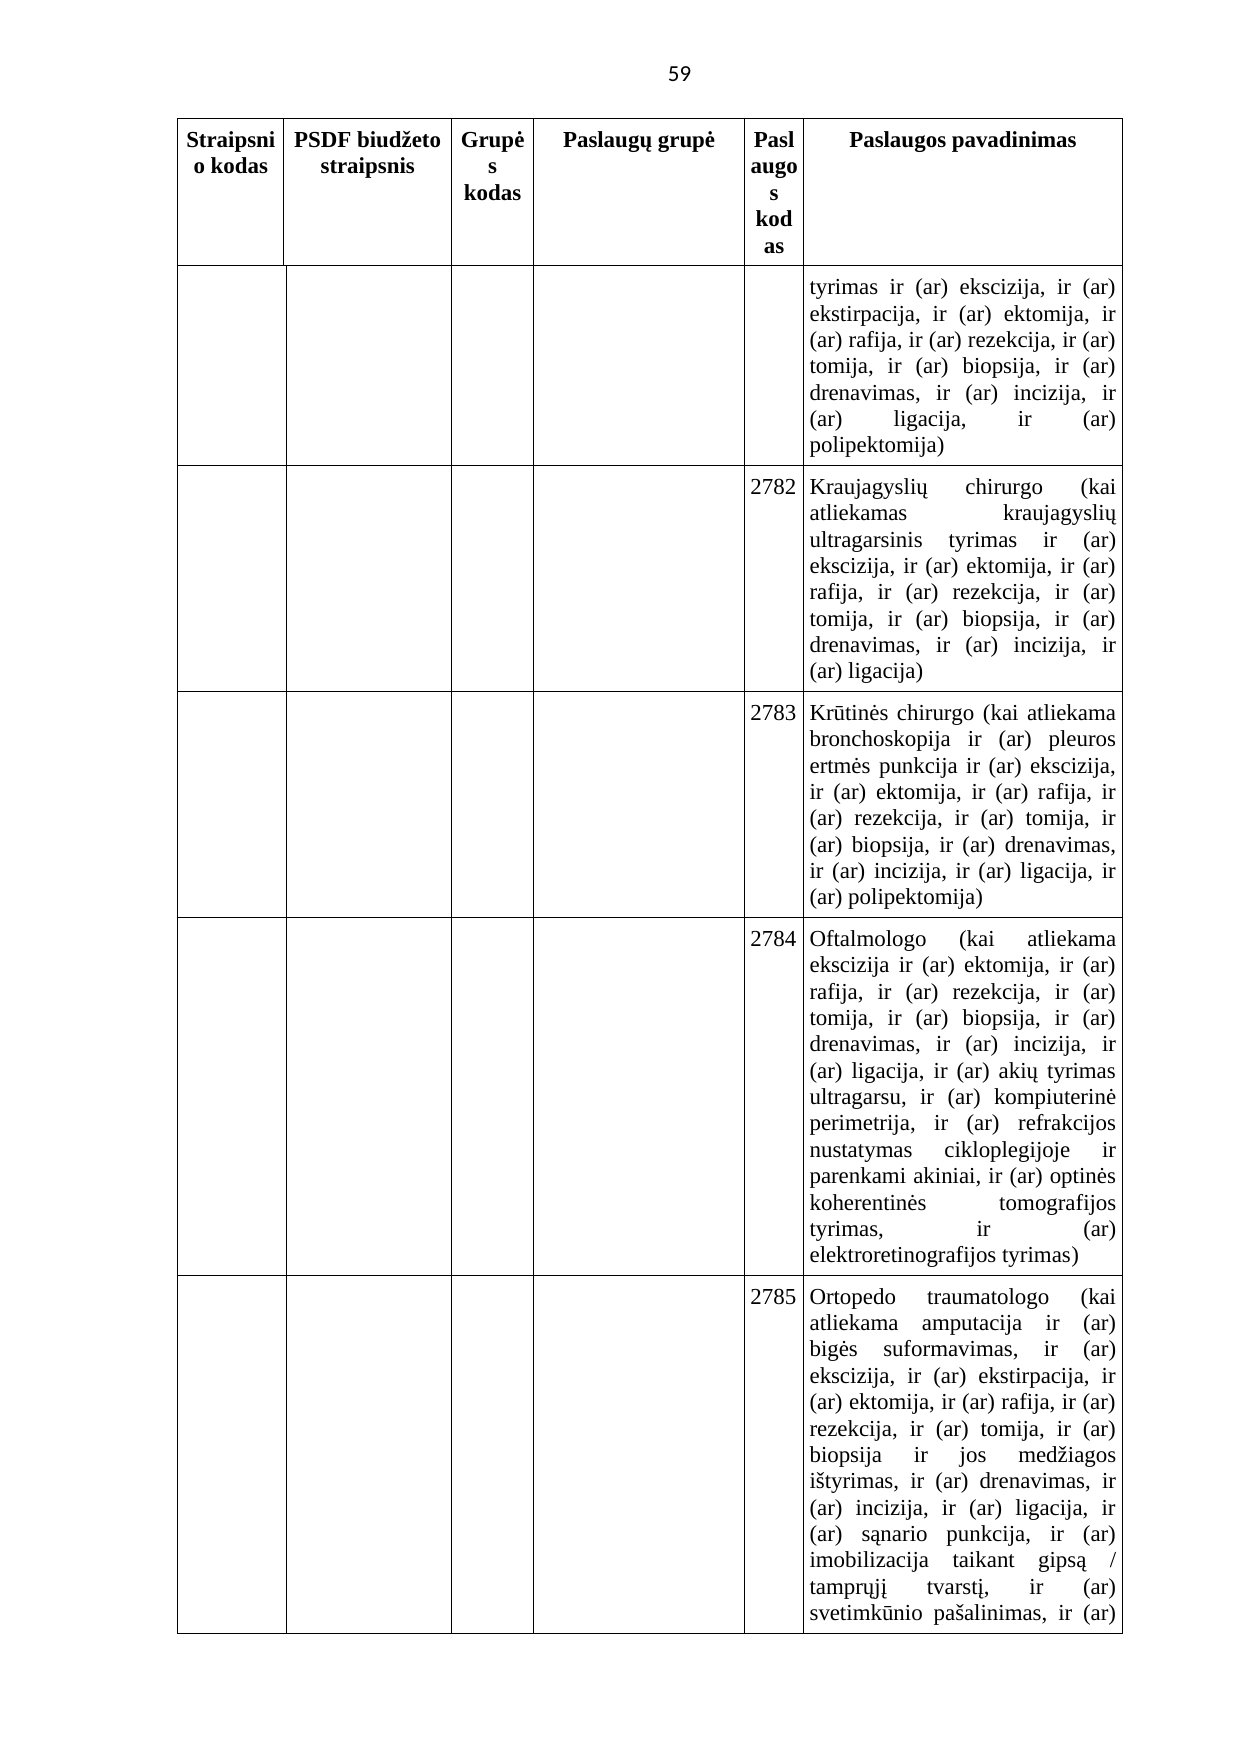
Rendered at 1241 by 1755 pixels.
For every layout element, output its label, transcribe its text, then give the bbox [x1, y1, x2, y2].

table_header Paslaugų grupė [534, 119, 744, 265]
table_cell [452, 692, 533, 917]
table_cell [745, 266, 803, 465]
table_header Straipsnio kodas [178, 119, 283, 265]
table_cell [534, 466, 744, 691]
table_cell [178, 692, 286, 917]
table_cell 2784 [745, 918, 803, 1275]
table_header Paslaugos kodas [745, 119, 803, 265]
table_cell Ortopedo traumatologo (kai atliekama amputacija ir (ar) bigės suformavimas, ir (ar) ekscizija, ir (ar) ekstirpacija, ir (ar) ektomija, ir (ar) rafija, ir (ar) rezekcija, ir (ar) tomija, ir (ar) biopsija ir jos medžiagos ištyrimas, ir (ar) drenavimas, ir (ar) incizija, ir (ar) ligacija, ir (ar) sąnario punkcija, ir (ar) imobilizacija taikant gipsą / tamprųjį tvarstį, ir (ar) svetimkūnio pašalinimas, ir (ar) [804, 1276, 1122, 1632]
table_cell [452, 266, 533, 465]
table_cell Kraujagyslių chirurgo (kai atliekamas kraujagyslių ultragarsinis tyrimas ir (ar) ekscizija, ir (ar) ektomija, ir (ar) rafija, ir (ar) rezekcija, ir (ar) tomija, ir (ar) biopsija, ir (ar) drenavimas, ir (ar) incizija, ir (ar) ligacija) [804, 466, 1122, 691]
table_cell [178, 266, 286, 465]
table_cell [534, 692, 744, 917]
table_cell 2783 [745, 692, 803, 917]
table_header Paslaugos pavadinimas [804, 119, 1122, 265]
table_cell [178, 1276, 286, 1632]
table_cell [452, 918, 533, 1275]
table_cell [178, 918, 286, 1275]
table_cell [534, 266, 744, 465]
table_cell [452, 1276, 533, 1632]
table_cell Oftalmologo (kai atliekama ekscizija ir (ar) ektomija, ir (ar) rafija, ir (ar) rezekcija, ir (ar) tomija, ir (ar) biopsija, ir (ar) drenavimas, ir (ar) incizija, ir (ar) ligacija, ir (ar) akių tyrimas ultragarsu, ir (ar) kompiuterinė perimetrija, ir (ar) refrakcijos nustatymas cikloplegijoje ir parenkami akiniai, ir (ar) optinės koherentinės tomografijos tyrimas, ir (ar) elektroretinografijos tyrimas) [804, 918, 1122, 1275]
table_cell [452, 466, 533, 691]
table_cell 2782 [745, 466, 803, 691]
table_cell [287, 1276, 451, 1632]
table_cell [534, 918, 744, 1275]
table_cell [178, 466, 286, 691]
table_cell Krūtinės chirurgo (kai atliekama bronchoskopija ir (ar) pleuros ertmės punkcija ir (ar) ekscizija, ir (ar) ektomija, ir (ar) rafija, ir (ar) rezekcija, ir (ar) tomija, ir (ar) biopsija, ir (ar) drenavimas, ir (ar) incizija, ir (ar) ligacija, ir (ar) polipektomija) [804, 692, 1122, 917]
table_header Grupės kodas [452, 119, 533, 265]
table_header PSDF biudžeto straipsnis [284, 119, 451, 265]
table_cell [287, 466, 451, 691]
table_cell [287, 692, 451, 917]
table_cell 2785 [745, 1276, 803, 1632]
table_cell tyrimas ir (ar) ekscizija, ir (ar) ekstirpacija, ir (ar) ektomija, ir (ar) rafija, ir (ar) rezekcija, ir (ar) tomija, ir (ar) biopsija, ir (ar) drenavimas, ir (ar) incizija, ir (ar) ligacija, ir (ar) polipektomija) [804, 266, 1122, 465]
table_cell [534, 1276, 744, 1632]
table_cell [287, 266, 451, 465]
table_cell [287, 918, 451, 1275]
